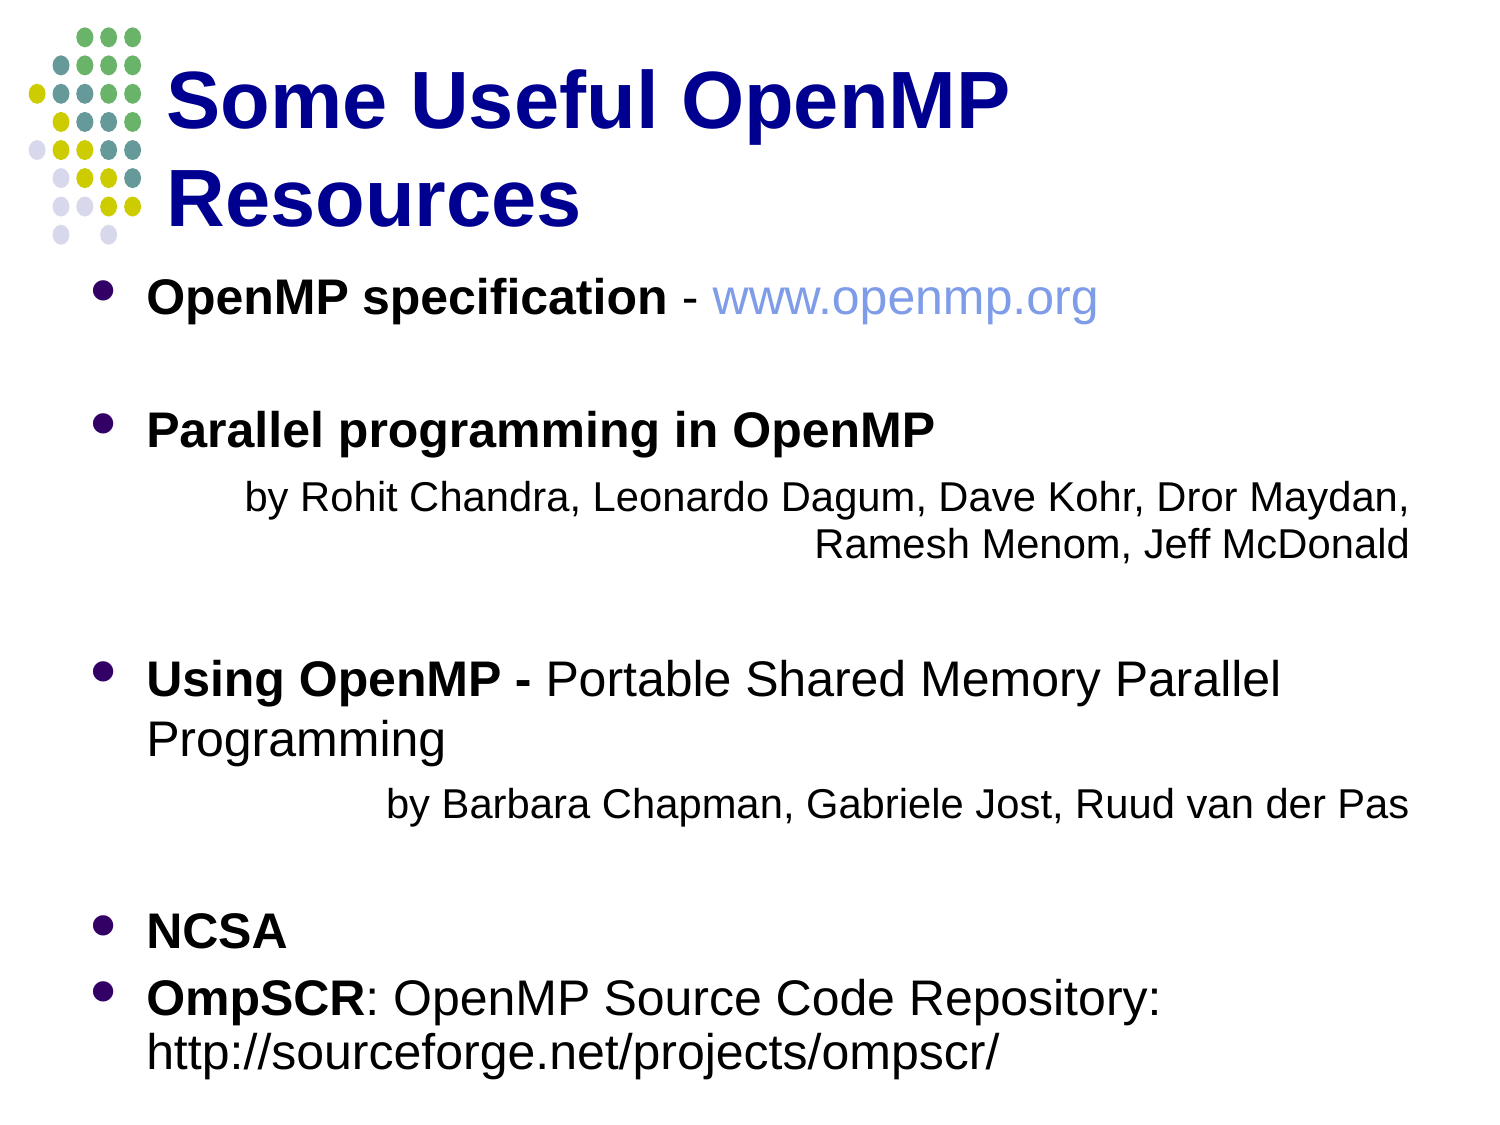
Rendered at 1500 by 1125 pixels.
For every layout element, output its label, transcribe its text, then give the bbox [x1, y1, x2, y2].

title Some Useful OpenMP Resources [151, 40, 1390, 251]
list OpenMP specification - www.openmp.org Parallel programming in OpenMP by Rohit Chandra, Leonardo Dagum, Dave Kohr, Dror Maydan, Ramesh Menom, Jeff McDonald Using OpenMP - Portable Shared Memory Parallel Programming by Barbara Chapman, Gabriele Jost, Ruud van der Pas NCSA OmpSCR: OpenMP Source Code Repository: http://sourceforge.net/projects/ompscr/ [75, 263, 1426, 1088]
